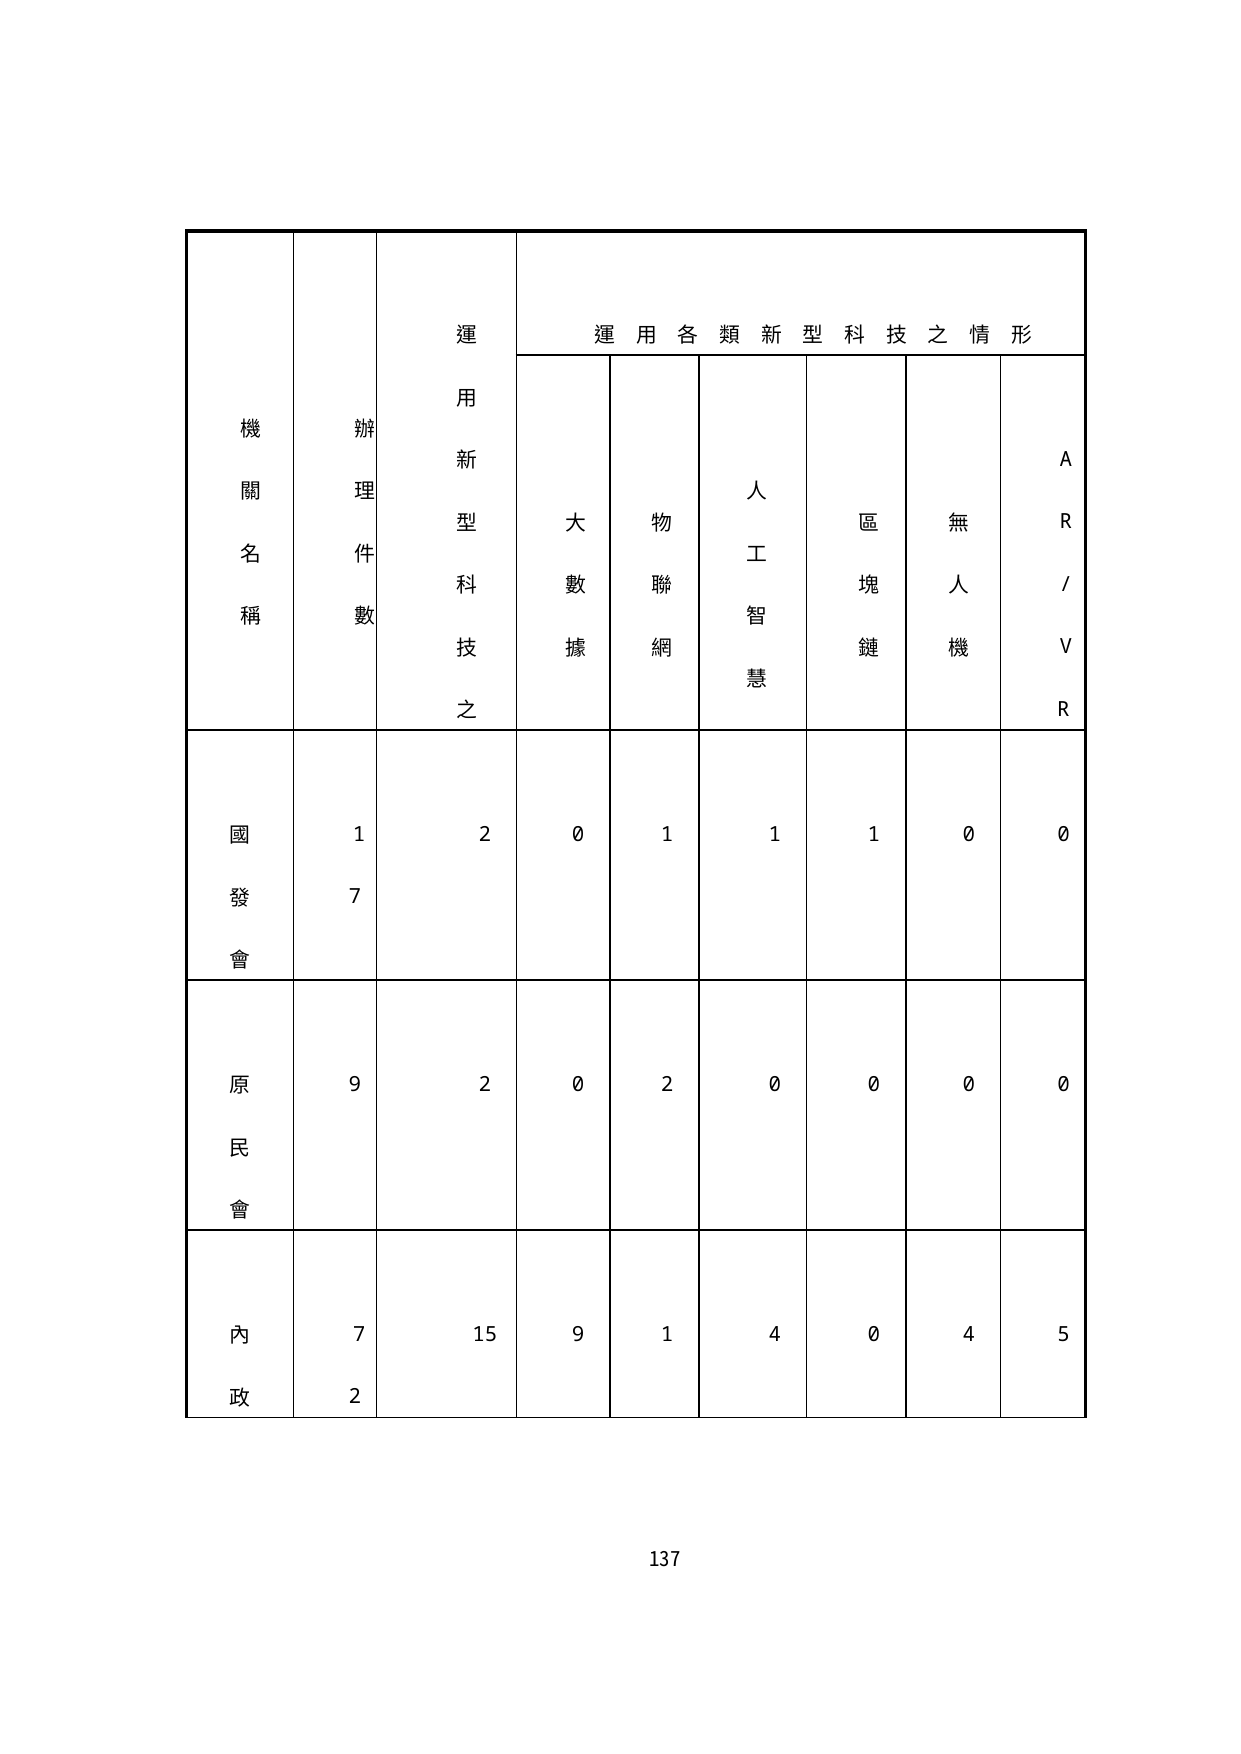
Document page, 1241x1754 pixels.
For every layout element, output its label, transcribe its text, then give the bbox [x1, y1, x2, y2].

table_cell 4 [700, 1231, 806, 1417]
table_cell 0 [907, 731, 1000, 979]
table_cell 0 [807, 981, 905, 1229]
table_cell 2 [377, 731, 516, 979]
table_cell 區塊鏈 [807, 356, 905, 729]
table_cell 5 [1001, 1231, 1084, 1417]
table_cell 72 [294, 1231, 376, 1417]
table_cell 4 [907, 1231, 1000, 1417]
table_cell 9 [294, 981, 376, 1229]
table_cell 1 [611, 731, 698, 979]
table_cell 0 [700, 981, 806, 1229]
table_header 辦理件數 [294, 233, 376, 729]
table_cell 國發會 [188, 731, 293, 979]
table_cell 15 [377, 1231, 516, 1417]
table_cell 內政 [188, 1231, 293, 1417]
table_header 運用新型科技之件數 [377, 233, 516, 729]
table_cell 0 [807, 1231, 905, 1417]
table_cell 17 [294, 731, 376, 979]
table_cell 1 [611, 1231, 698, 1417]
table_cell 無人機 [907, 356, 1000, 729]
table_cell 人工智慧 [700, 356, 806, 729]
table_cell 1 [807, 731, 905, 979]
table_cell 原民會 [188, 981, 293, 1229]
table_cell 0 [907, 981, 1000, 1229]
table_cell 物聯網 [611, 356, 698, 729]
table_cell 9 [517, 1231, 609, 1417]
table_cell 0 [1001, 981, 1084, 1229]
table_cell 0 [1001, 731, 1084, 979]
table_header 機關名稱 [188, 233, 293, 729]
table_cell 0 [517, 981, 609, 1229]
table_cell 大數據 [517, 356, 609, 729]
table_header 運用各類新型科技之情形 [517, 233, 1084, 354]
table_cell 2 [377, 981, 516, 1229]
table_cell AR/VR [1001, 356, 1084, 729]
table_cell 2 [611, 981, 698, 1229]
table_cell 0 [517, 731, 609, 979]
table_cell 1 [700, 731, 806, 979]
